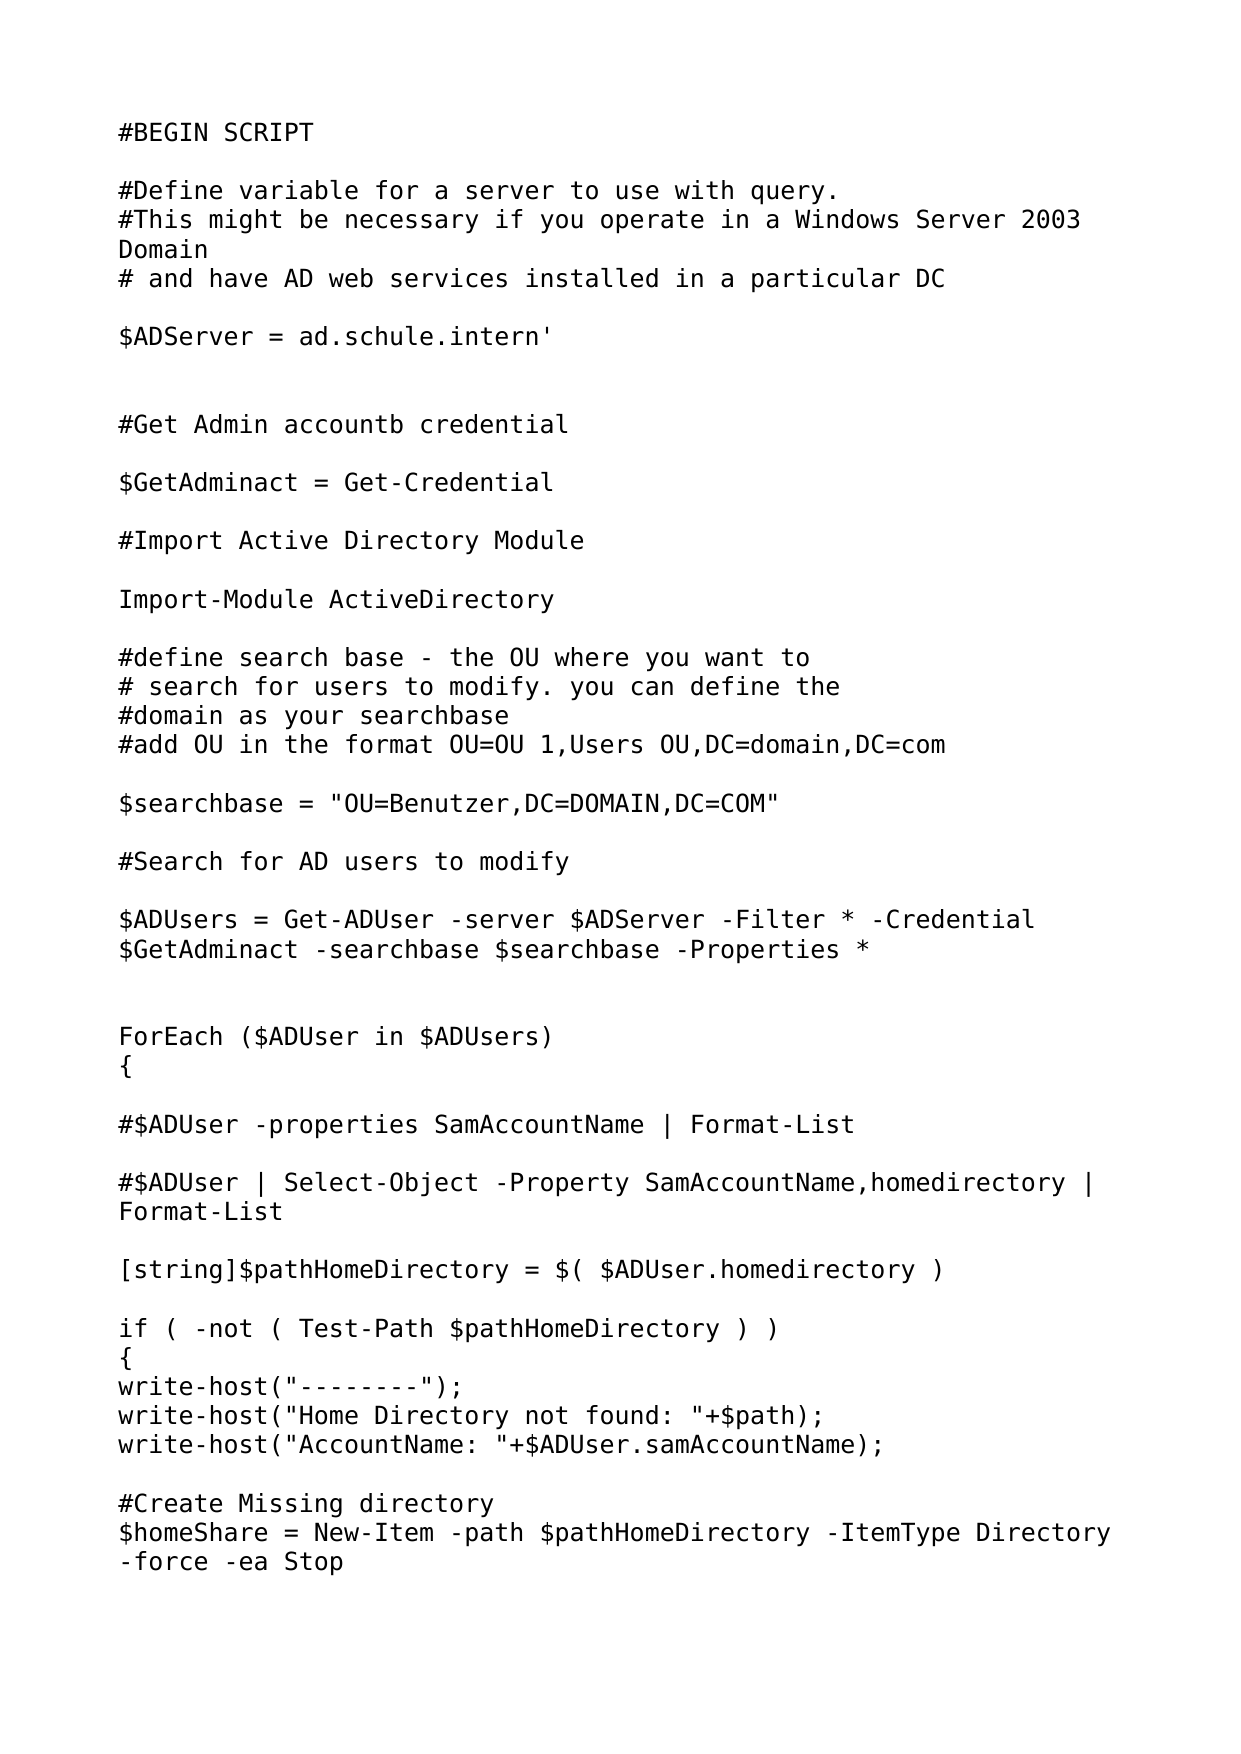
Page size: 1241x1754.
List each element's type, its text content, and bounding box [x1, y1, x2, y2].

text #BEGIN SCRIPT #Define variable for a server to use with query. #This might be necessary if you operate in a Windows Server 2003 Domain # and have AD web services installed in a particular DC $ADServer = ad.schule.intern' #Get Admin accountb credential $GetAdminact = Get-Credential #Import Active Directory Module Import-Module ActiveDirectory #define search base - the OU where you want to # search for users to modify. you can define the #domain as your searchbase #add OU in the format OU=OU 1,Users OU,DC=domain,DC=com $searchbase = "OU=Benutzer,DC=DOMAIN,DC=COM" #Search for AD users to modify $ADUsers = Get-ADUser -server $ADServer -Filter * -Credential $GetAdminact -searchbase $searchbase -Properties * ForEach ($ADUser in $ADUsers) { #$ADUser -properties SamAccountName | Format-List #$ADUser | Select-Object -Property SamAccountName,homedirectory | Format-List [string]$pathHomeDirectory = $( $ADUser.homedirectory ) if ( -not ( Test-Path $pathHomeDirectory ) ) { write-host("--------"); write-host("Home Directory not found: "+$path); write-host("AccountName: "+$ADUser.samAccountName); #Create Missing directory $homeShare = New-Item -path $pathHomeDirectory -ItemType Directory -force -ea Stop [118, 118, 1122, 1635]
